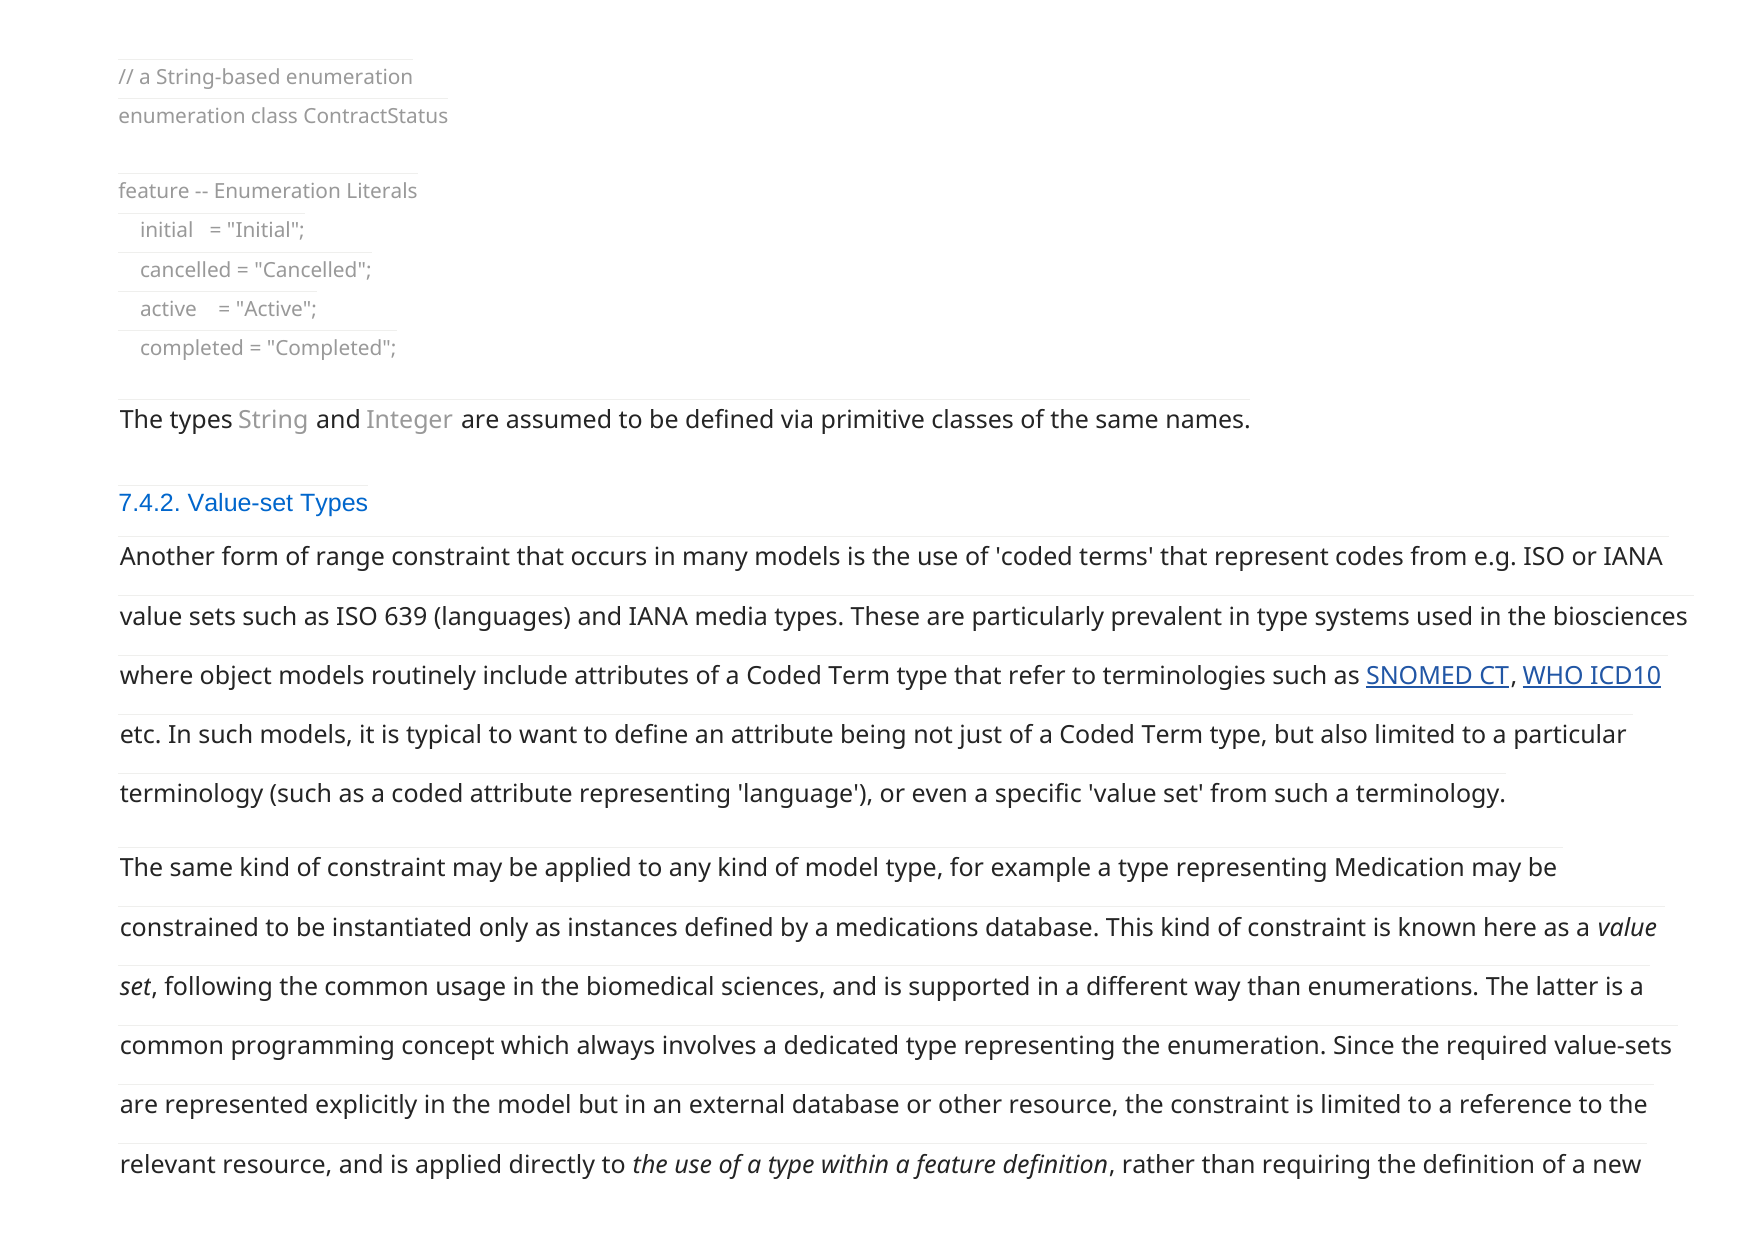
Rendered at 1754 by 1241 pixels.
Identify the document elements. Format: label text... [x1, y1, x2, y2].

text completed = "Completed"; [118, 330, 1695, 362]
text cancelled = "Cancelled"; [118, 252, 1695, 283]
text The types String and Integer are assumed to be defined via primitive classes of the same names. [118, 399, 1695, 436]
text active = "Active"; [118, 291, 1695, 322]
text enumeration class ContractStatus [118, 98, 1695, 130]
text feature -- Enumeration Literals [118, 173, 1695, 204]
text The same kind of constraint may be applied to any kind of model type, for example a type representing Medication may be constrained to be instantiated only as instances defined by a medications database. This kind of constraint is known here as a value set, following the common usage in the biomedical sciences, and is supported in a different way than enumerations. The latter is a common programming concept which always involves a dedicated type representing the enumeration. Since the required value-sets are represented explicitly in the model but in an external database or other resource, the constraint is limited to a reference to the relevant resource, and is applied directly to the use of a type within a feature definition, rather than requiring the definition of a new [118, 847, 1695, 1180]
text // a String-based enumeration [118, 59, 1695, 91]
subtitle 7.4.2. Value-set Types [118, 485, 1695, 517]
text Another form of range constraint that occurs in many models is the use of 'coded terms' that represent codes from e.g. ISO or IANA value sets such as ISO 639 (languages) and IANA media types. These are particularly prevalent in type systems used in the biosciences where object models routinely include attributes of a Coded Term type that refer to terminologies such as SNOMED CT, WHO ICD10 etc. In such models, it is typical to want to define an attribute being not just of a Coded Term type, but also limited to a particular terminology (such as a coded attribute representing 'language'), or even a specific 'value set' from such a terminology. [118, 536, 1695, 810]
text initial = "Initial"; [118, 212, 1695, 244]
